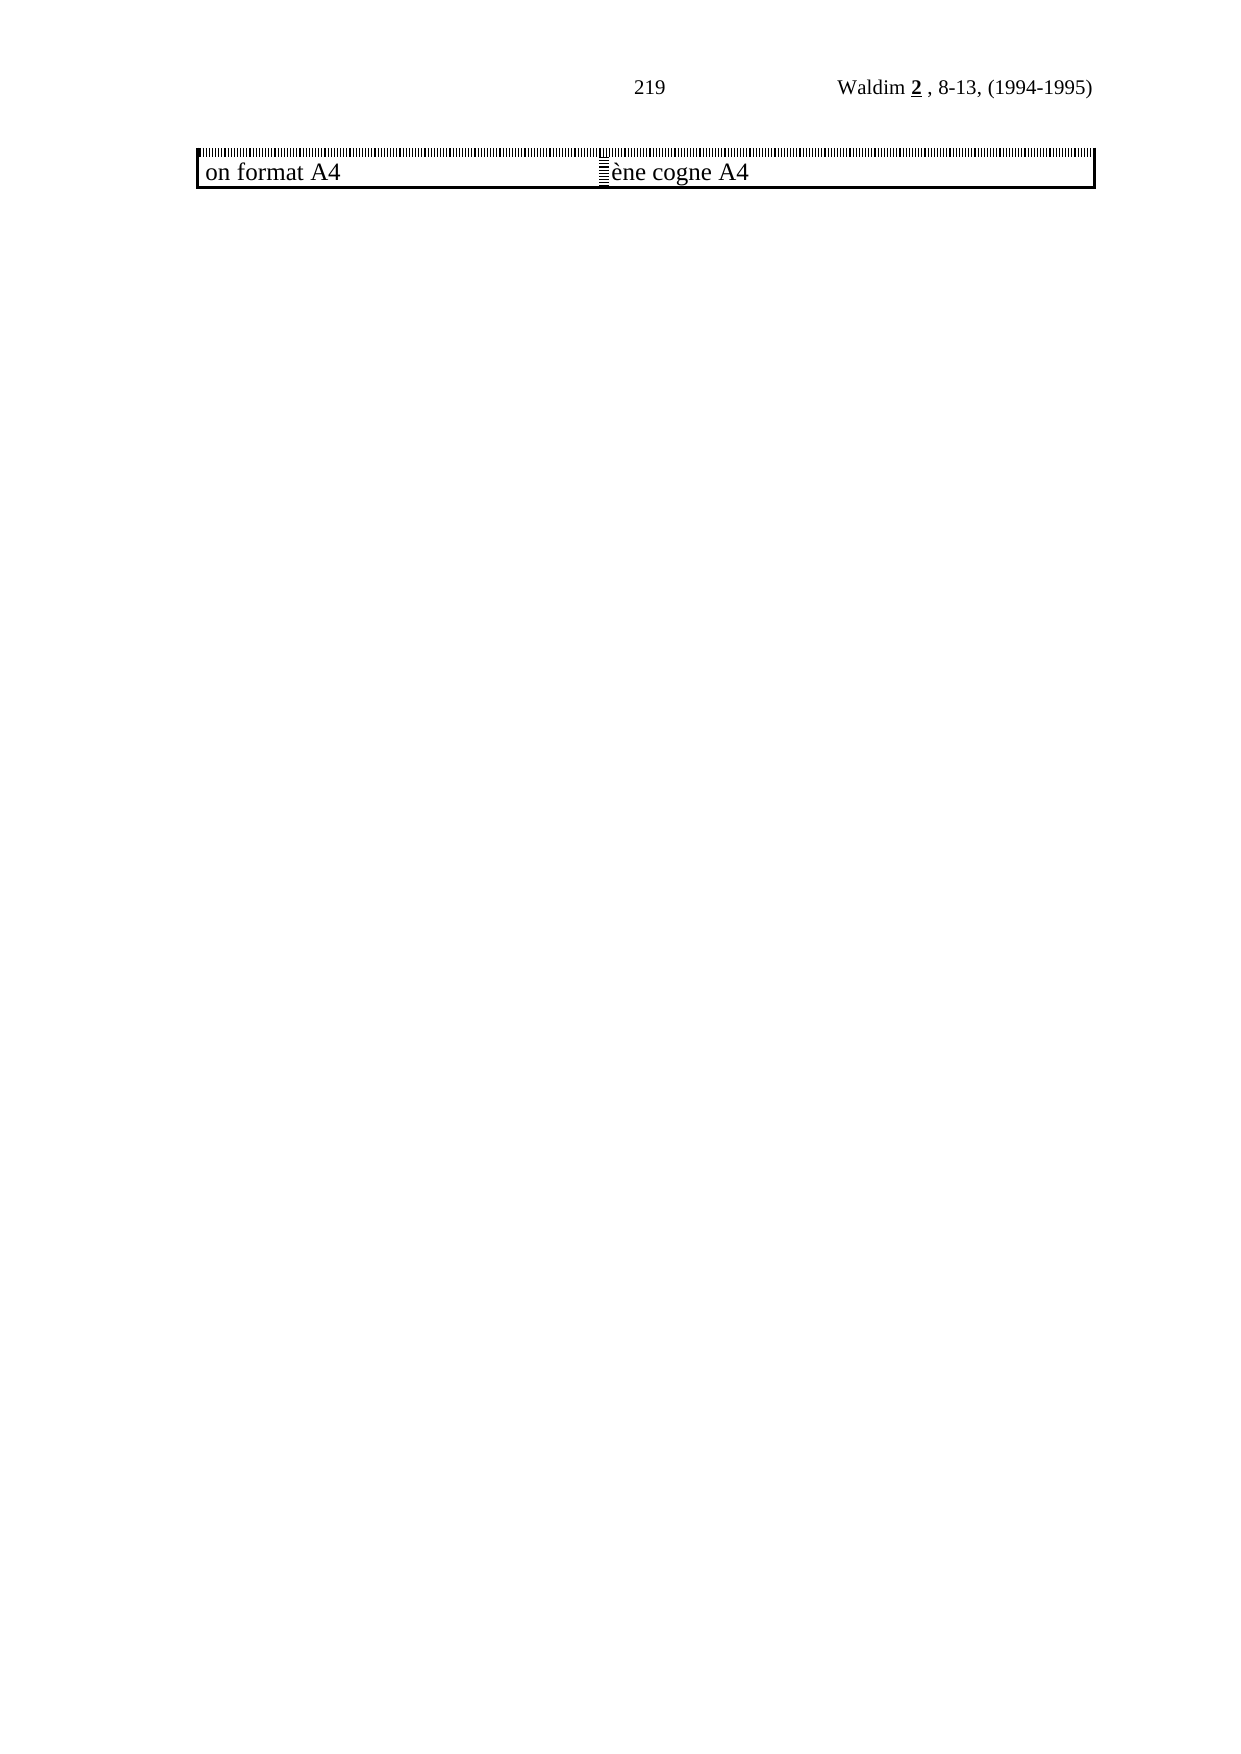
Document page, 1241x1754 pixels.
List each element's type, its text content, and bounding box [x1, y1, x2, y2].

table_cell ène cogne A4 [604, 148, 1093, 186]
table_cell on format A4 [199, 148, 604, 186]
